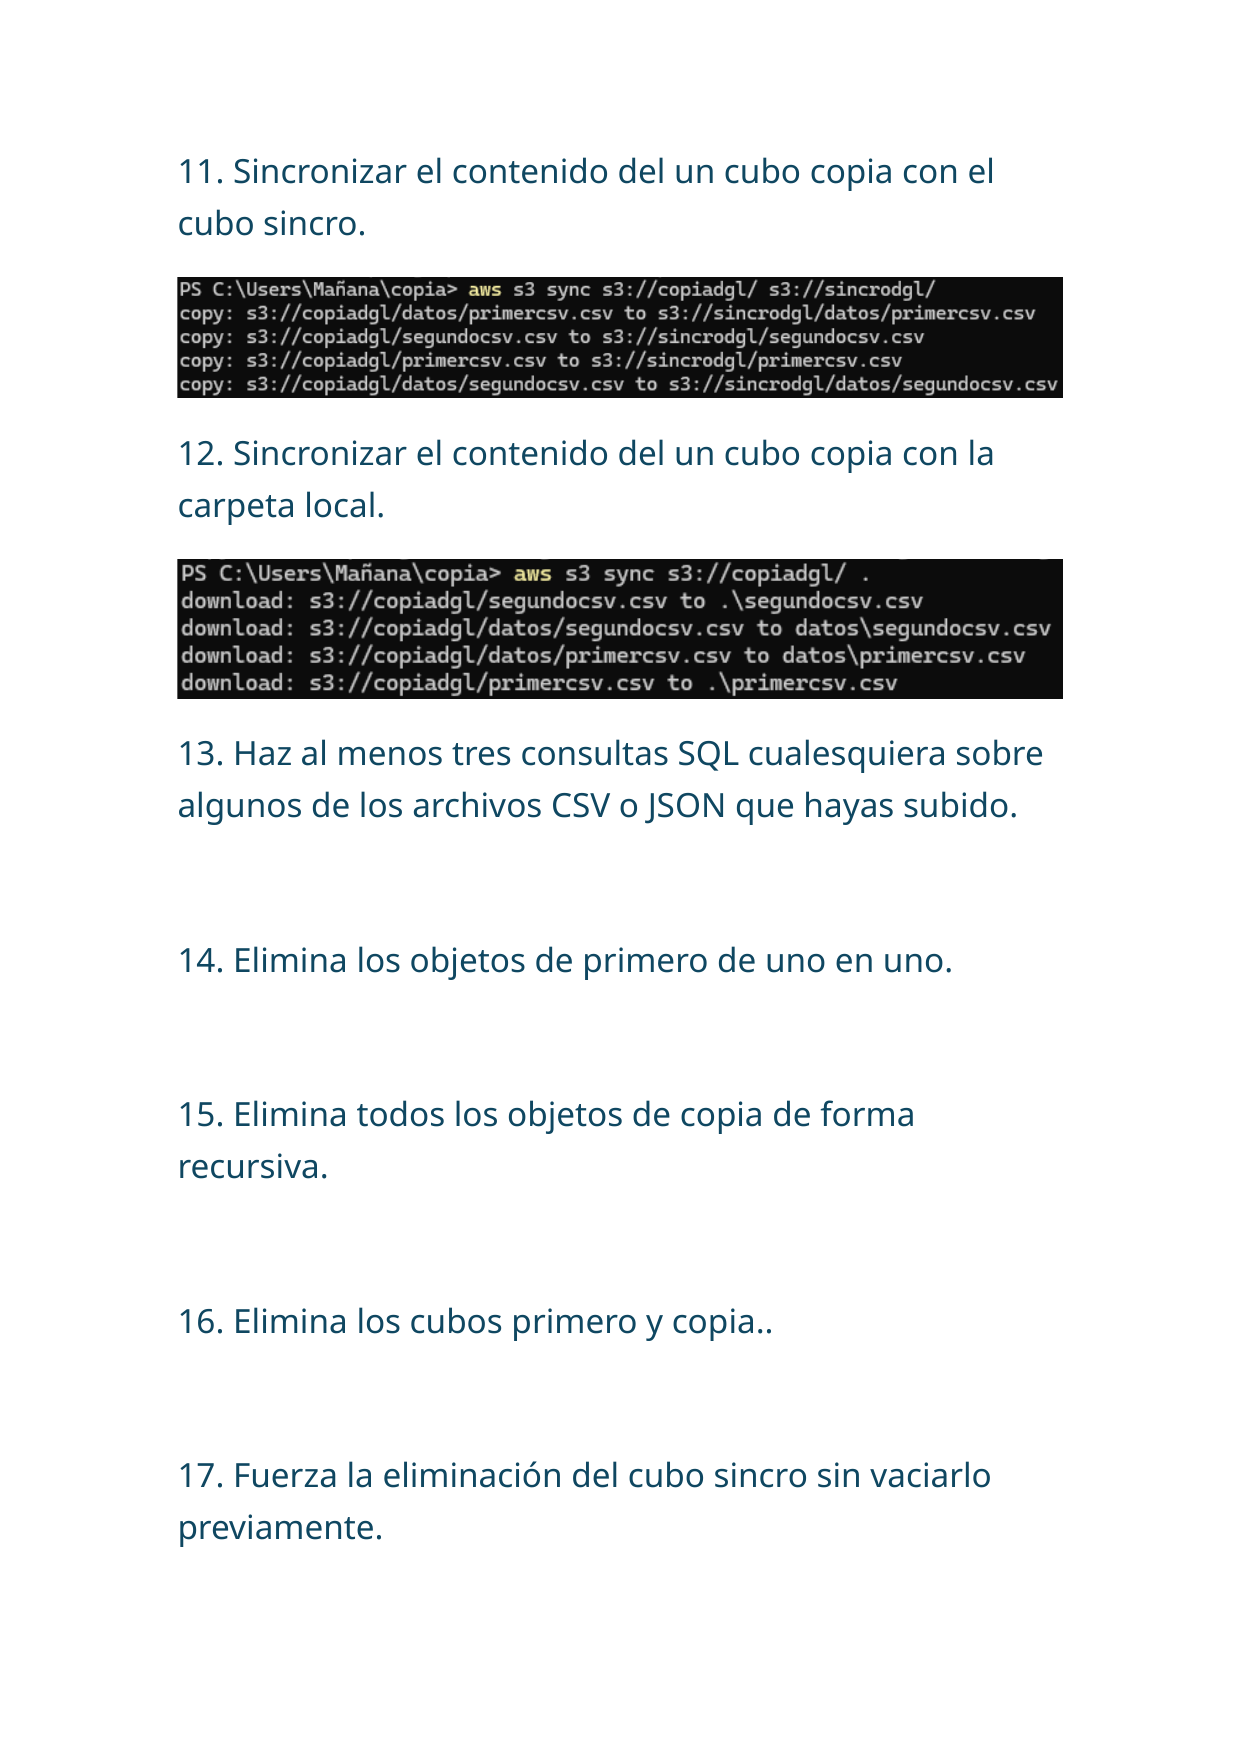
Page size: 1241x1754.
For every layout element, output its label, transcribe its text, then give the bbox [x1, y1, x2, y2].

subtitle 11. Sincronizar el contenido del un cubo copia con el cubo sincro. [177, 148, 1063, 245]
subtitle 16. Elimina los cubos primero y copia.. [177, 1297, 1063, 1343]
subtitle 14. Elimina los objetos de primero de uno en uno. [177, 936, 1063, 982]
subtitle 17. Fuerza la eliminación del cubo sincro sin vaciarlo previamente. [177, 1452, 1063, 1549]
subtitle 12. Sincronizar el contenido del un cubo copia con la carpeta local. [177, 430, 1063, 527]
subtitle 13. Haz al menos tres consultas SQL cualesquiera sobre algunos de los archivos CSV o JSON que hayas subido. [177, 730, 1063, 827]
subtitle 15. Elimina todos los objetos de copia de forma recursiva. [177, 1091, 1063, 1188]
